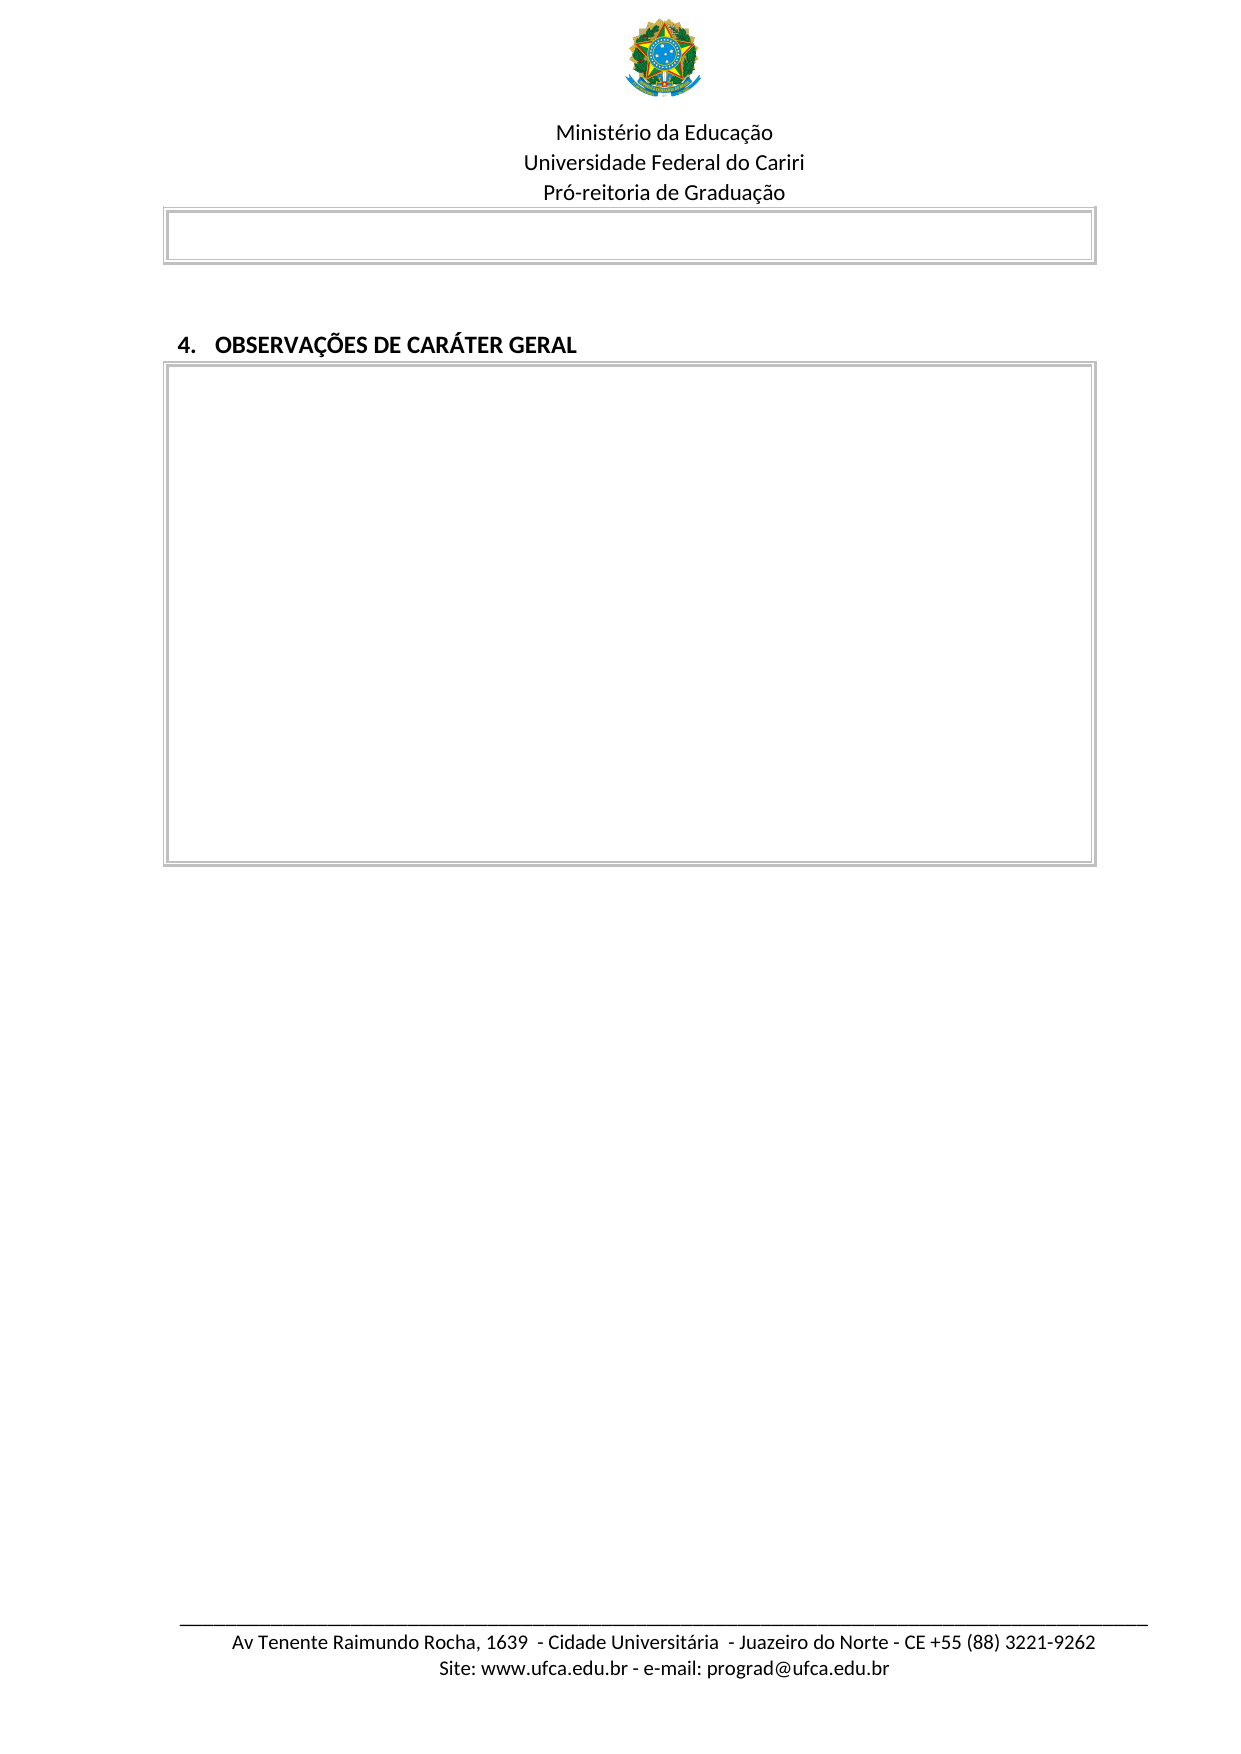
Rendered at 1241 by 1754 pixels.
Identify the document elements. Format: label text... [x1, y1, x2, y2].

text 4. OBSERVAÇÕES DE CARÁTER GERAL [177, 329, 1152, 359]
picture [657, 38, 707, 100]
table_header [169, 367, 1091, 861]
table_header [169, 213, 1091, 259]
